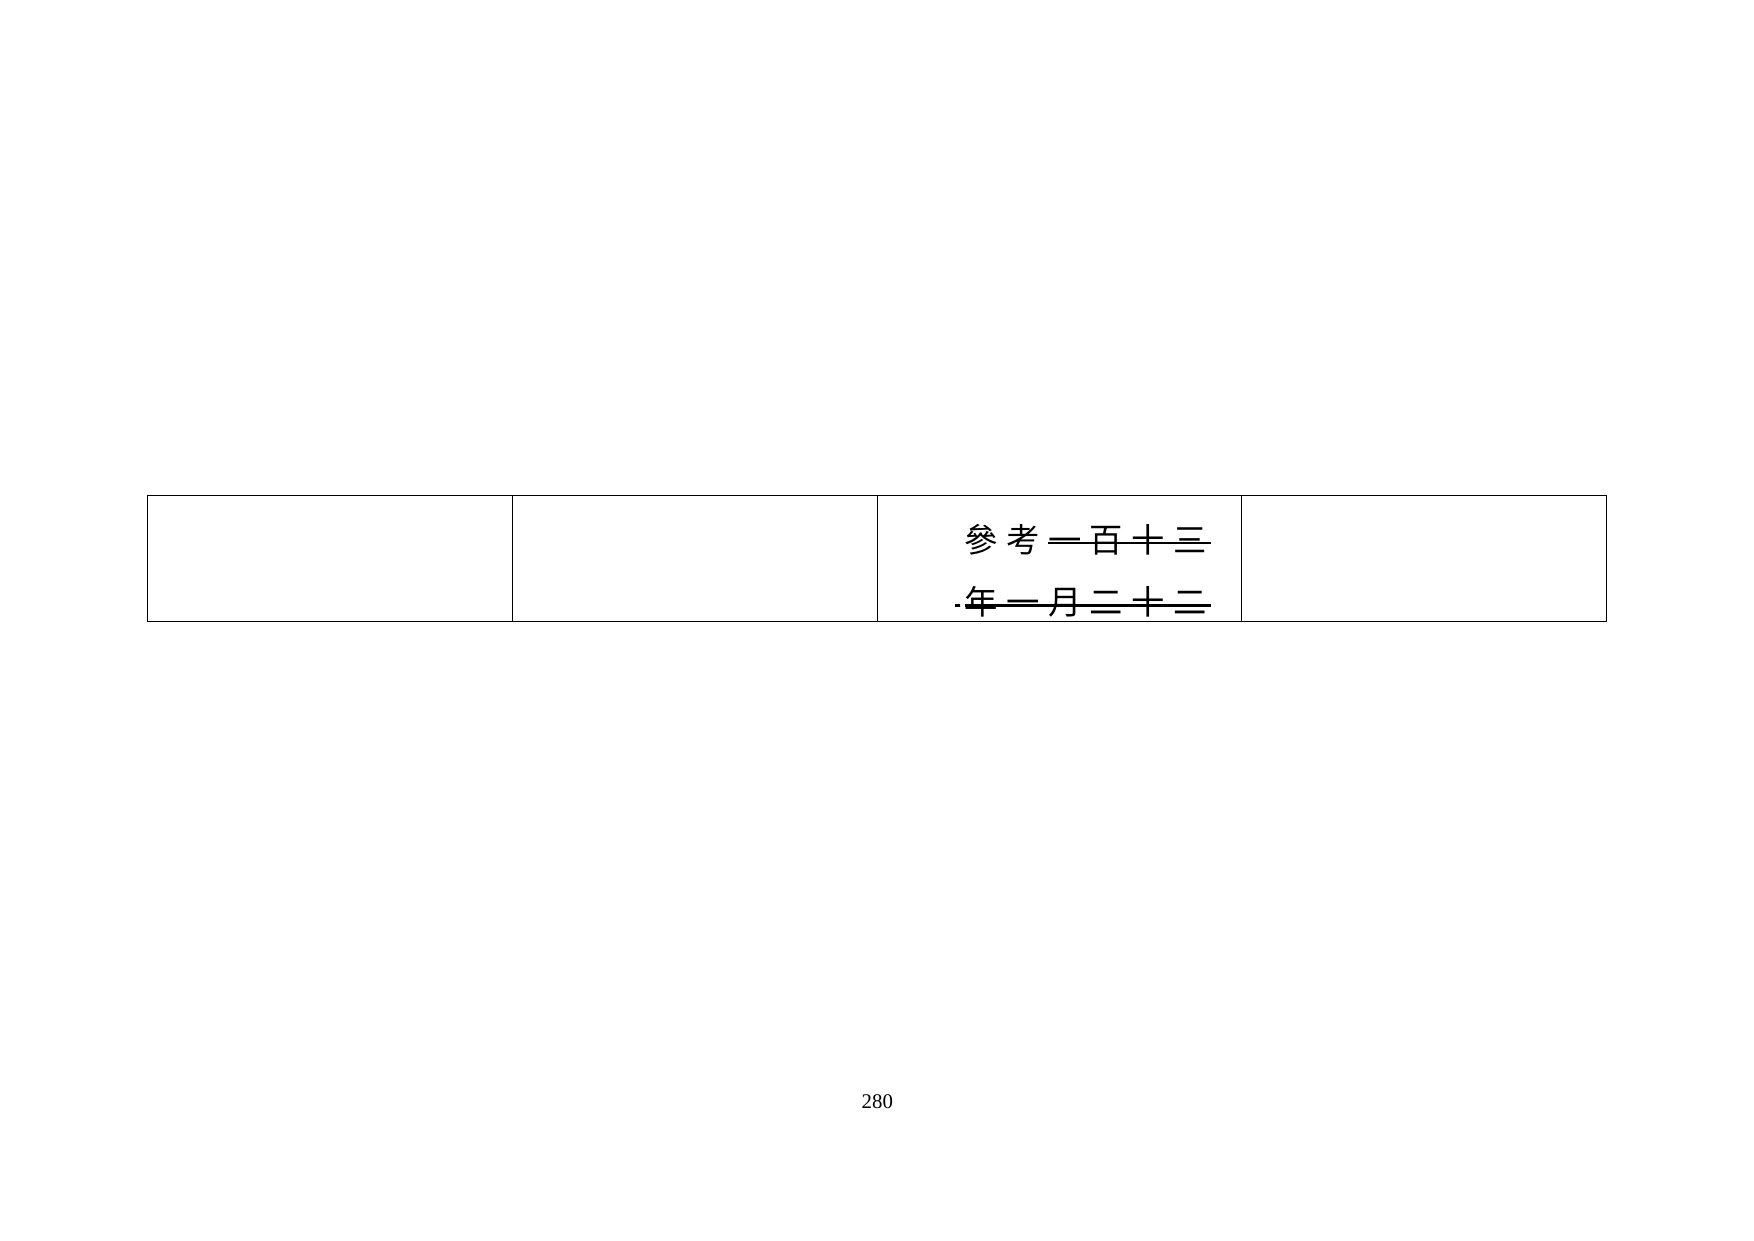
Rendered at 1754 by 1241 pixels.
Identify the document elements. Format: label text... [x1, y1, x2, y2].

table_cell 參考一百十三年一月二十二 [878, 496, 1241, 621]
table_cell [1242, 496, 1606, 621]
table_cell [513, 496, 877, 621]
table_cell [148, 496, 512, 621]
